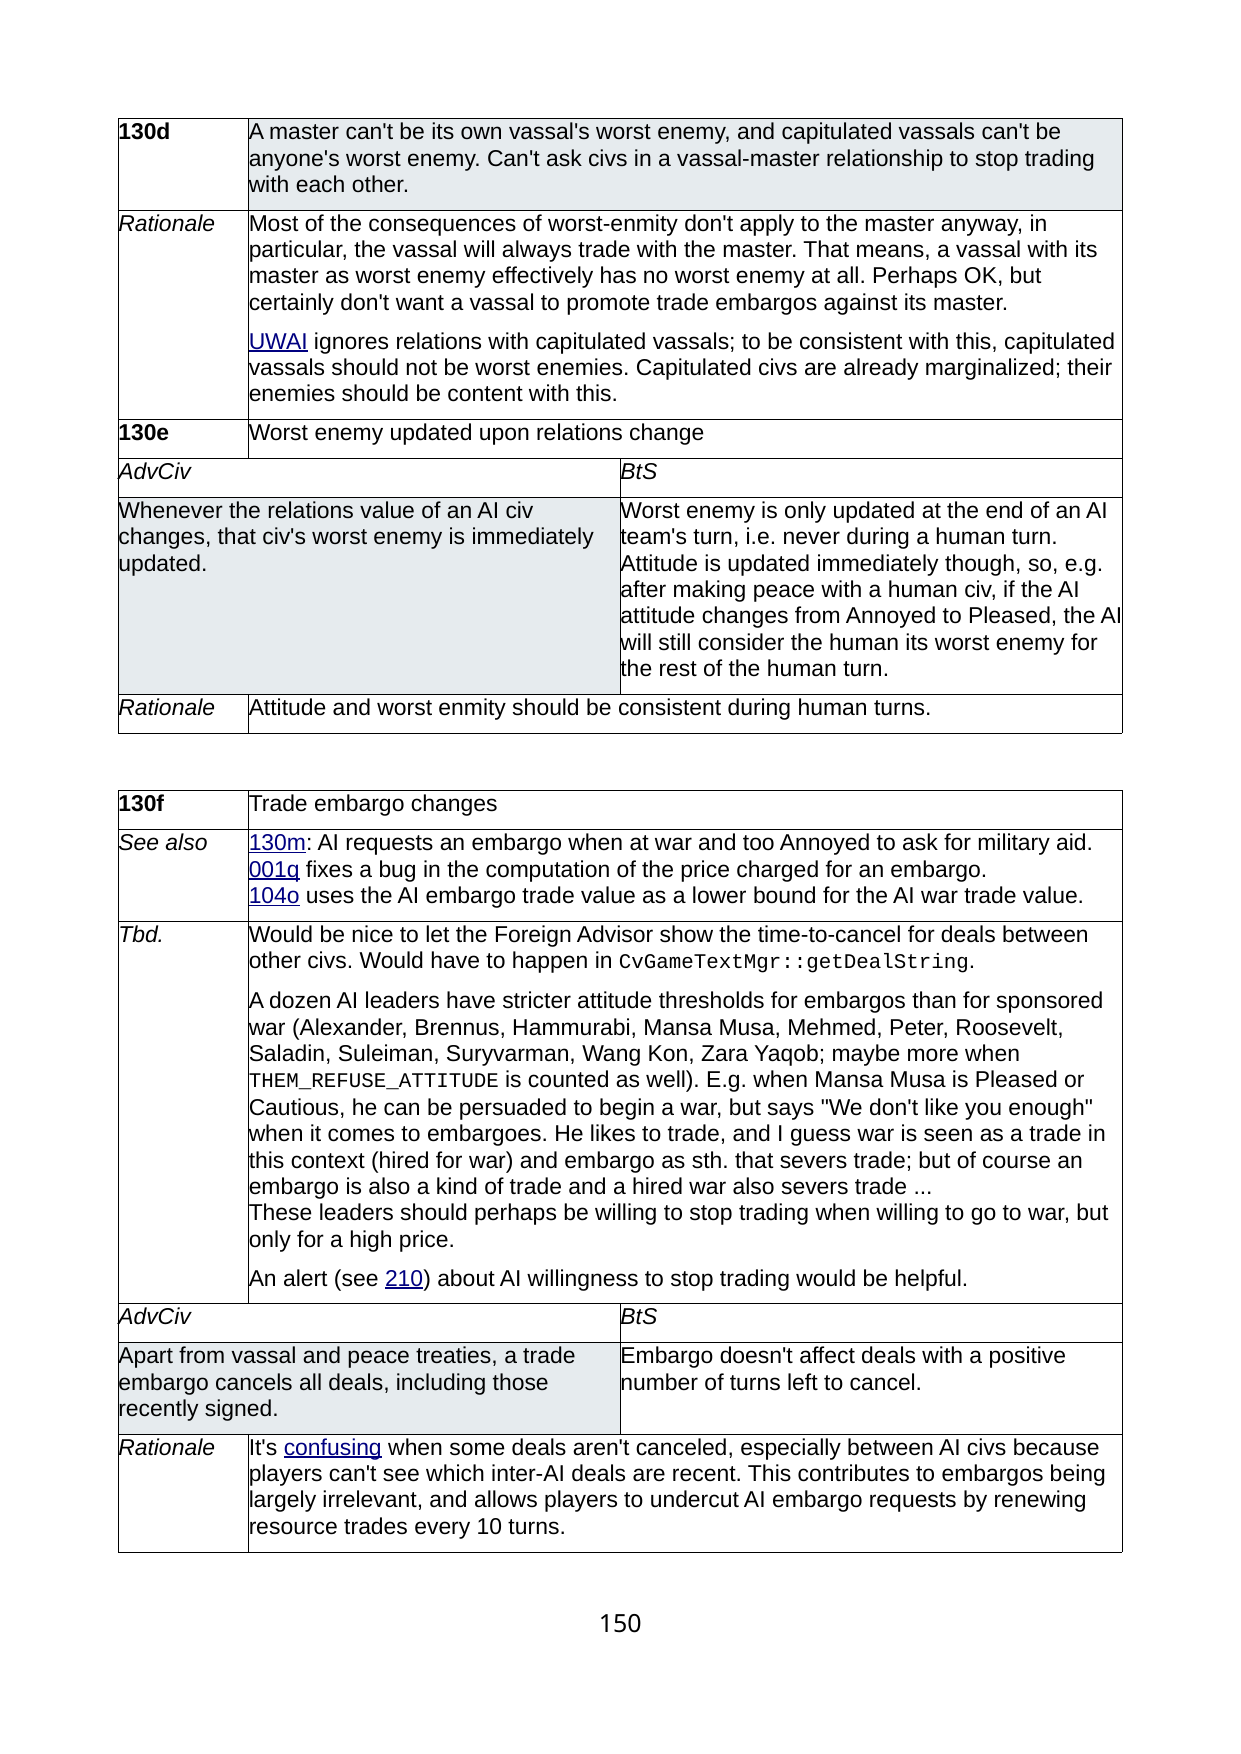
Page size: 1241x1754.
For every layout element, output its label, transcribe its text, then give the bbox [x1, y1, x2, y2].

table_cell Embargo doesn't affect deals with a positive number of turns left to cancel. [621, 1343, 1122, 1434]
table_cell BtS [621, 1304, 1122, 1342]
table_cell Rationale [119, 695, 248, 733]
table_cell Would be nice to let the Foreign Advisor show the time-to-cancel for deals between other civs. Would have to happen in CvGameTextMgr::getDealString. A dozen AI leaders have stricter attitude thresholds for embargos than for sponsored war (Alexander, Brennus, Hammurabi, Mansa Musa, Mehmed, Peter, Roosevelt, Saladin, Suleiman, Suryvarman, Wang Kon, Zara Yaqob; maybe more when THEM_REFUSE_ATTITUDE is counted as well). E.g. when Mansa Musa is Pleased or Cautious, he can be persuaded to begin a war, but says "We don't like you enough" when it comes to embargoes. He likes to trade, and I guess war is seen as a trade in this context (hired for war) and embargo as sth. that severs trade; but of course an embargo is also a kind of trade and a hired war also severs trade ... These leaders should perhaps be willing to stop trading when willing to go to war, but only for a high price. An alert (see 210) about AI willingness to stop trading would be helpful. [249, 922, 1122, 1303]
table_cell Rationale [119, 211, 248, 419]
table_cell See also [119, 830, 248, 921]
table_cell Worst enemy updated upon relations change [249, 420, 1122, 458]
table_cell AdvCiv [119, 459, 620, 497]
table_cell 130m: AI requests an embargo when at war and too Annoyed to ask for military aid. 001q fixes a bug in the computation of the price charged for an embargo. 104o uses the AI embargo trade value as a lower bound for the AI war trade value. [249, 830, 1122, 921]
table_cell Whenever the relations value of an AI civ changes, that civ's worst enemy is immediately updated. [119, 498, 620, 694]
table_cell Attitude and worst enmity should be consistent during human turns. [249, 695, 1122, 733]
table_cell 130e [119, 420, 248, 458]
table_header Trade embargo changes [249, 791, 1122, 829]
table_header A master can't be its own vassal's worst enemy, and capitulated vassals can't be anyone's worst enemy. Can't ask civs in a vassal-master relationship to stop trading with each other. [249, 119, 1122, 210]
table_cell Tbd. [119, 922, 248, 1303]
table_cell Apart from vassal and peace treaties, a trade embargo cancels all deals, including those recently signed. [119, 1343, 620, 1434]
table_cell Worst enemy is only updated at the end of an AI team's turn, i.e. never during a human turn. Attitude is updated immediately though, so, e.g. after making peace with a human civ, if the AI attitude changes from Annoyed to Pleased, the AI will still consider the human its worst enemy for the rest of the human turn. [621, 498, 1122, 694]
table_cell It's confusing when some deals aren't canceled, especially between AI civs because players can't see which inter-AI deals are recent. This contributes to embargos being largely irrelevant, and allows players to undercut AI embargo requests by renewing resource trades every 10 turns. [249, 1435, 1122, 1552]
table_cell BtS [621, 459, 1122, 497]
table_cell AdvCiv [119, 1304, 620, 1342]
table_header 130f [119, 791, 248, 829]
table_cell Rationale [119, 1435, 248, 1552]
table_header 130d [119, 119, 248, 210]
table_cell Most of the consequences of worst-enmity don't apply to the master anyway, in particular, the vassal will always trade with the master. That means, a vassal with its master as worst enemy effectively has no worst enemy at all. Perhaps OK, but certainly don't want a vassal to promote trade embargos against its master. UWAI ignores relations with capitulated vassals; to be consistent with this, capitulated vassals should not be worst enemies. Capitulated civs are already marginalized; their enemies should be content with this. [249, 211, 1122, 419]
